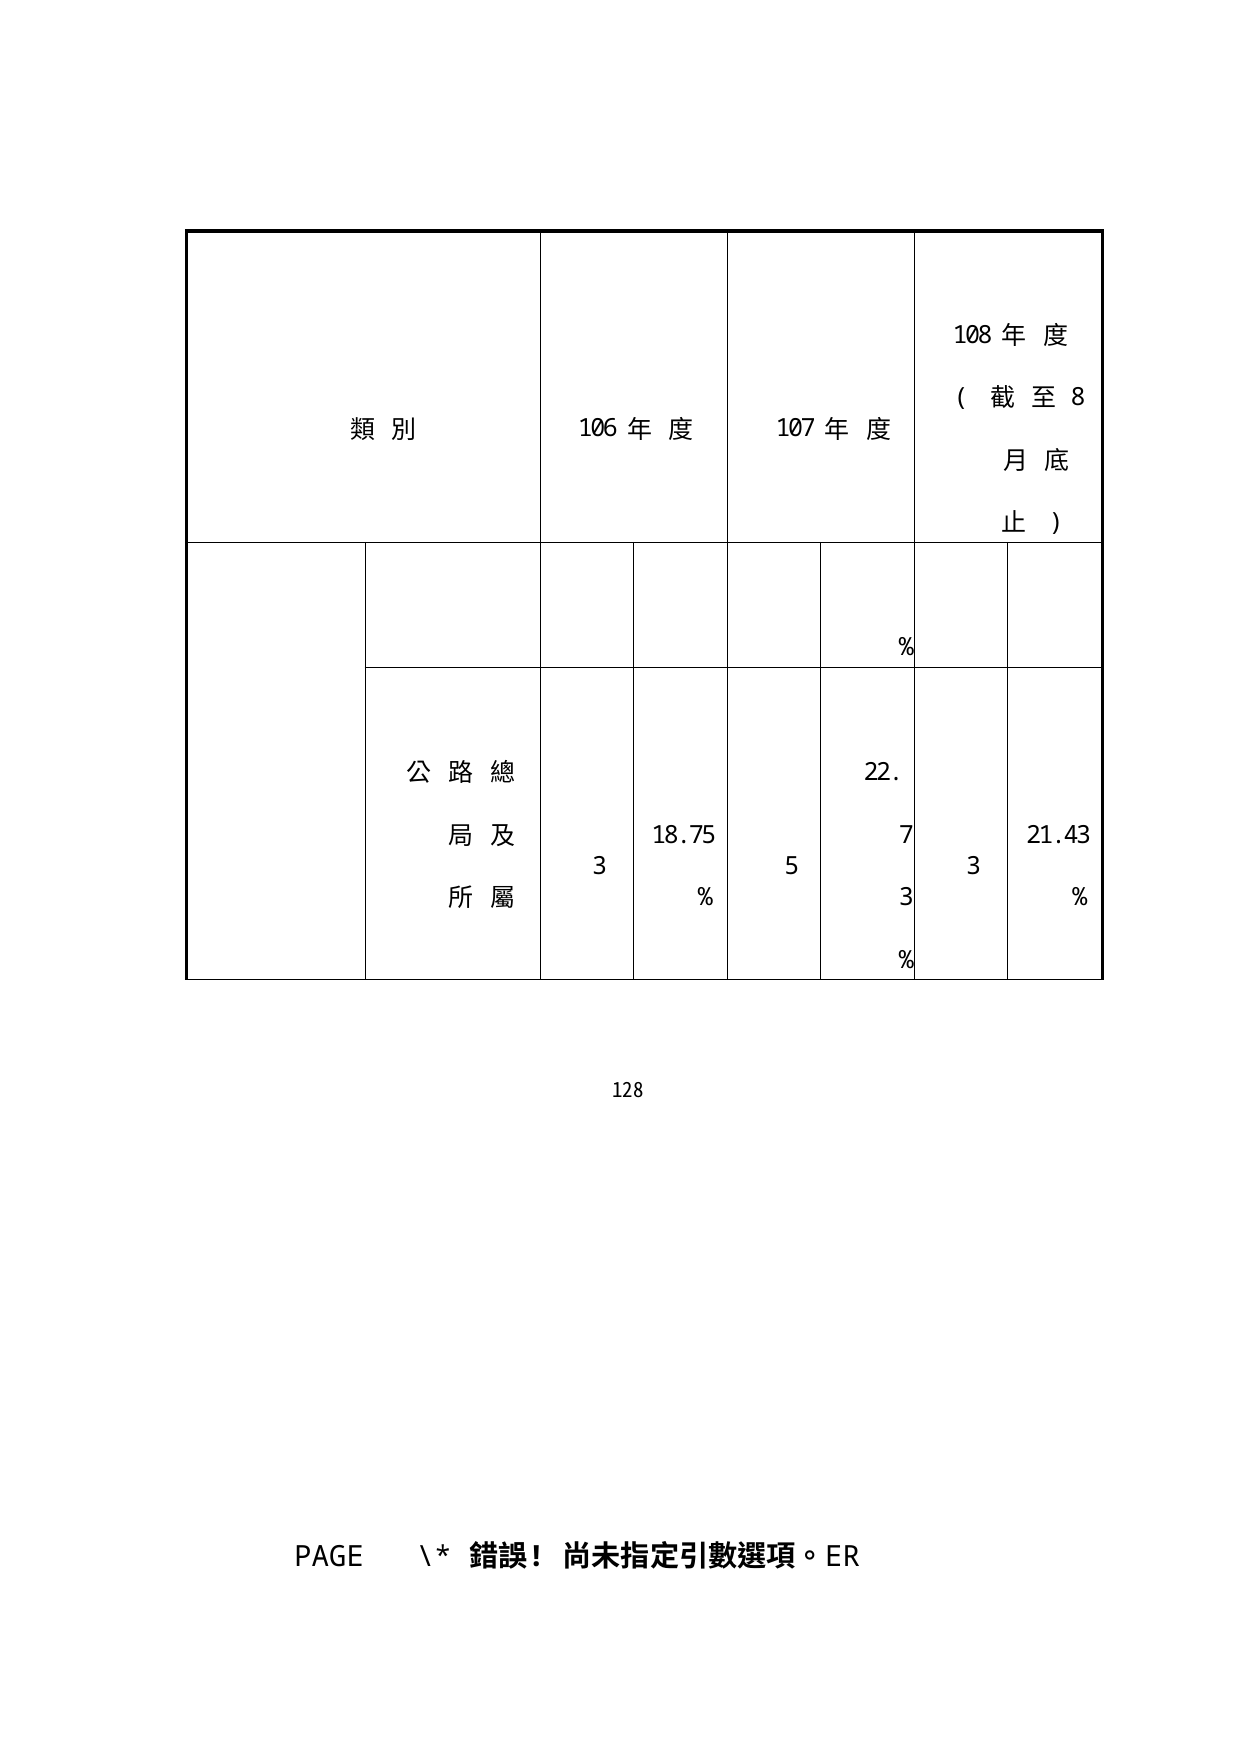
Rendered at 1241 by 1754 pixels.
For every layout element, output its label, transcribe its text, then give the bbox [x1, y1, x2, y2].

table_header 類別 [188, 233, 540, 542]
table_cell [728, 543, 820, 667]
table_header 108年度 (截至8月底止) [915, 233, 1101, 542]
table_cell 21.43% [1008, 668, 1101, 979]
table_cell [541, 543, 633, 667]
table_cell 18.75% [634, 668, 727, 979]
table_cell 公路總局及所屬 [366, 668, 540, 979]
table_cell 3 [915, 668, 1007, 979]
table_cell [915, 543, 1007, 667]
table_cell % [821, 543, 914, 667]
table_cell [188, 543, 365, 979]
table_cell 22.73% [821, 668, 914, 979]
table_cell [366, 543, 540, 667]
table_header 107年度 [728, 233, 914, 542]
table_cell 5 [728, 668, 820, 979]
table_header 106年度 [541, 233, 727, 542]
table_cell [634, 543, 727, 667]
table_cell 3 [541, 668, 633, 979]
table_cell [1008, 543, 1101, 667]
